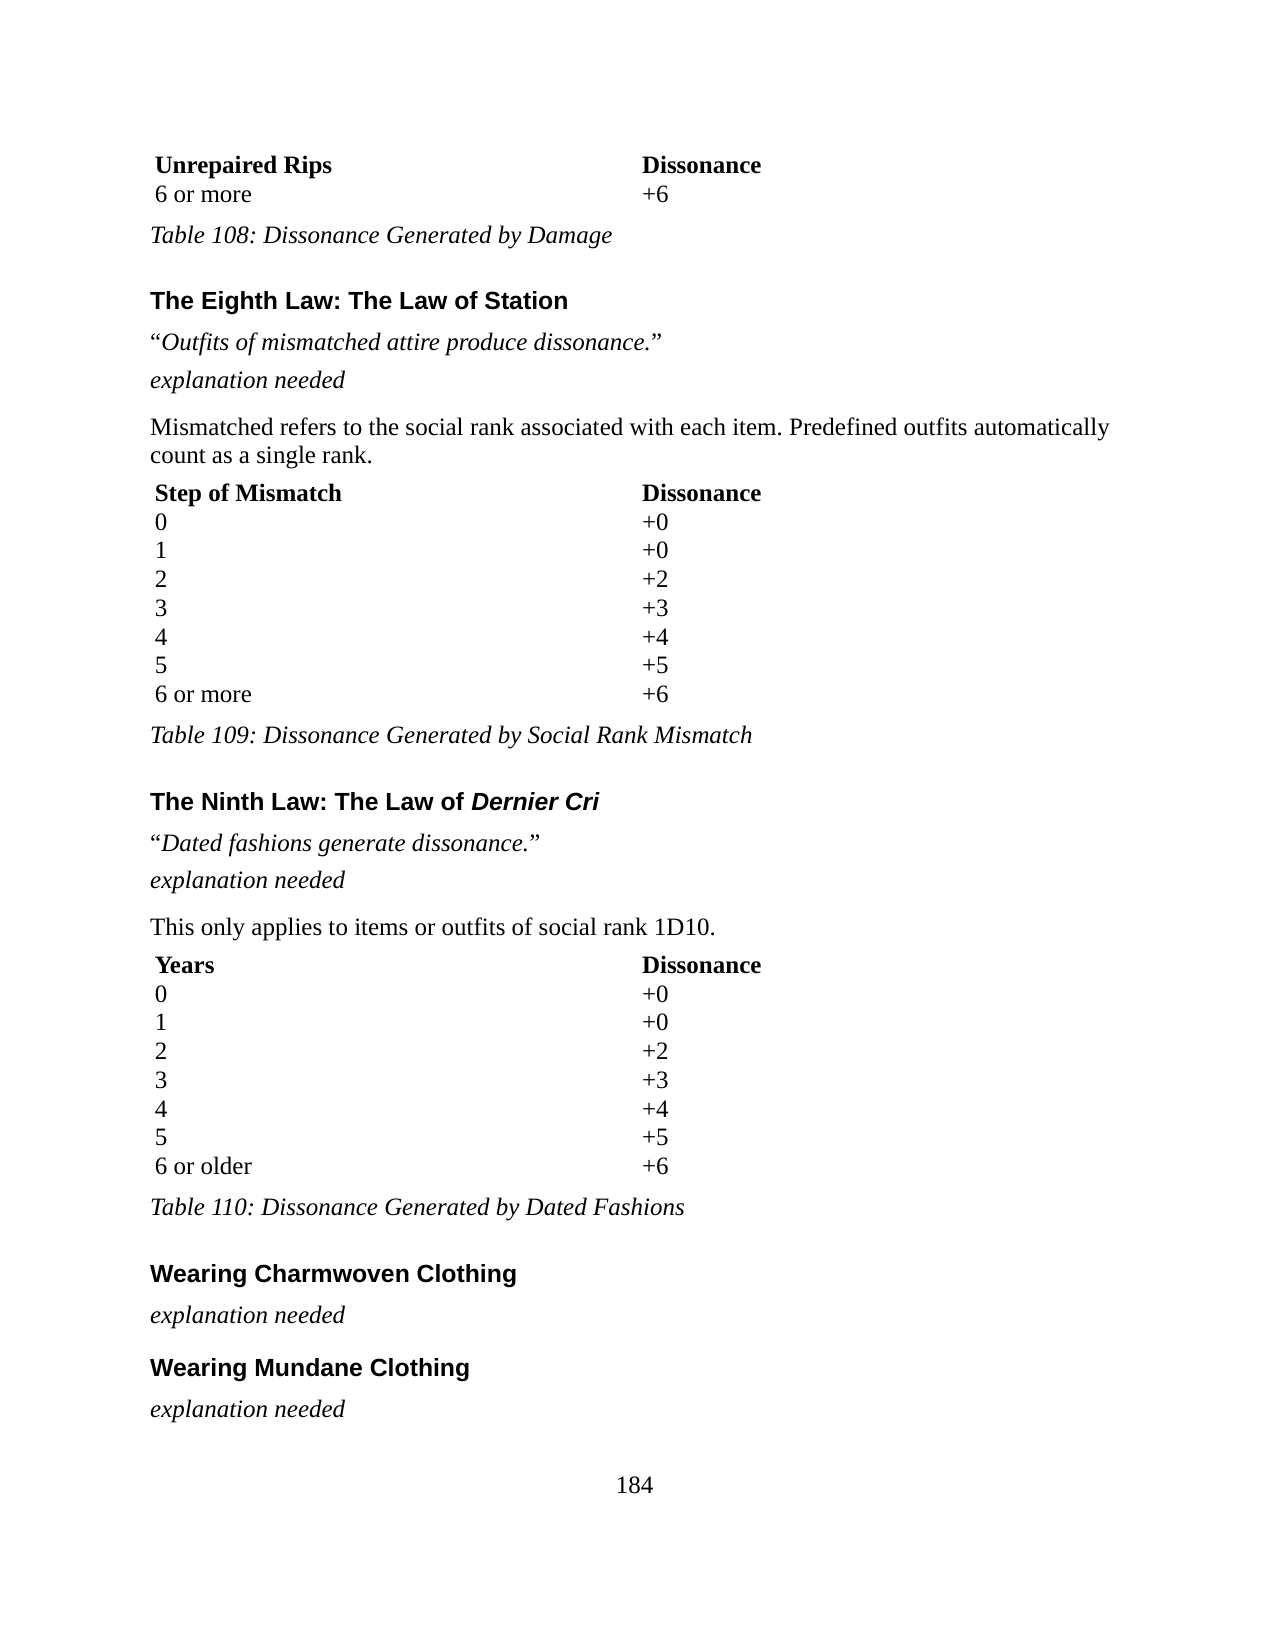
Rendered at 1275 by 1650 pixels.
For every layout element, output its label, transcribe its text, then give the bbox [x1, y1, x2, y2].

table_cell +6 [638, 1151, 1125, 1180]
table_header Unrepaired Rips [150, 150, 637, 179]
table_cell 3 [150, 1065, 637, 1094]
table_cell +2 [638, 1036, 1125, 1065]
table_cell 1 [150, 536, 637, 564]
table_cell 4 [150, 622, 637, 651]
table_cell 0 [150, 507, 637, 536]
text Table 108: Dissonance Generated by Damage [150, 220, 1125, 249]
table_cell 5 [150, 1123, 637, 1151]
table_cell +6 [638, 679, 1125, 708]
table_cell 4 [150, 1094, 637, 1122]
table_cell 6 or older [150, 1151, 637, 1180]
table_header Step of Mismatch [150, 478, 637, 507]
text Table 110: Dissonance Generated by Dated Fashions [150, 1192, 1125, 1221]
table_cell +4 [638, 622, 1125, 651]
table_cell +0 [638, 1008, 1125, 1036]
table_cell +2 [638, 564, 1125, 593]
table_header Dissonance [638, 950, 1125, 979]
table_cell 3 [150, 593, 637, 622]
subtitle Wearing Mundane Clothing [150, 1353, 1125, 1382]
subtitle Wearing Charmwoven Clothing [150, 1259, 1125, 1287]
table_cell 6 or more [150, 679, 637, 708]
table_cell +3 [638, 1065, 1125, 1094]
text This only applies to items or outfits of social rank 1D10. [150, 912, 1125, 941]
subtitle The Ninth Law: The Law of Dernier Cri [150, 787, 1125, 815]
text “Dated fashions generate dissonance.” [150, 828, 1125, 857]
text explanation needed [150, 365, 1125, 394]
table_cell +0 [638, 536, 1125, 564]
text Mismatched refers to the social rank associated with each item. Predefined outfits automatically count as a single rank. [150, 412, 1125, 469]
text Table 109: Dissonance Generated by Social Rank Mismatch [150, 721, 1125, 749]
table_header Years [150, 950, 637, 979]
table_cell 0 [150, 979, 637, 1007]
table_cell +4 [638, 1094, 1125, 1122]
table_cell 1 [150, 1008, 637, 1036]
table_cell +5 [638, 651, 1125, 679]
table_cell +6 [638, 179, 1125, 207]
table_cell 6 or more [150, 179, 637, 207]
table_header Dissonance [638, 150, 1125, 179]
text “Outfits of mismatched attire produce dissonance.” [150, 327, 1125, 356]
text explanation needed [150, 866, 1125, 894]
table_cell +5 [638, 1123, 1125, 1151]
text explanation needed [150, 1300, 1125, 1328]
table_cell 2 [150, 1036, 637, 1065]
table_cell +3 [638, 593, 1125, 622]
table_cell +0 [638, 979, 1125, 1007]
table_header Dissonance [638, 478, 1125, 507]
table_cell +0 [638, 507, 1125, 536]
text explanation needed [150, 1394, 1125, 1423]
subtitle The Eighth Law: The Law of Station [150, 286, 1125, 315]
table_cell 2 [150, 564, 637, 593]
table_cell 5 [150, 651, 637, 679]
